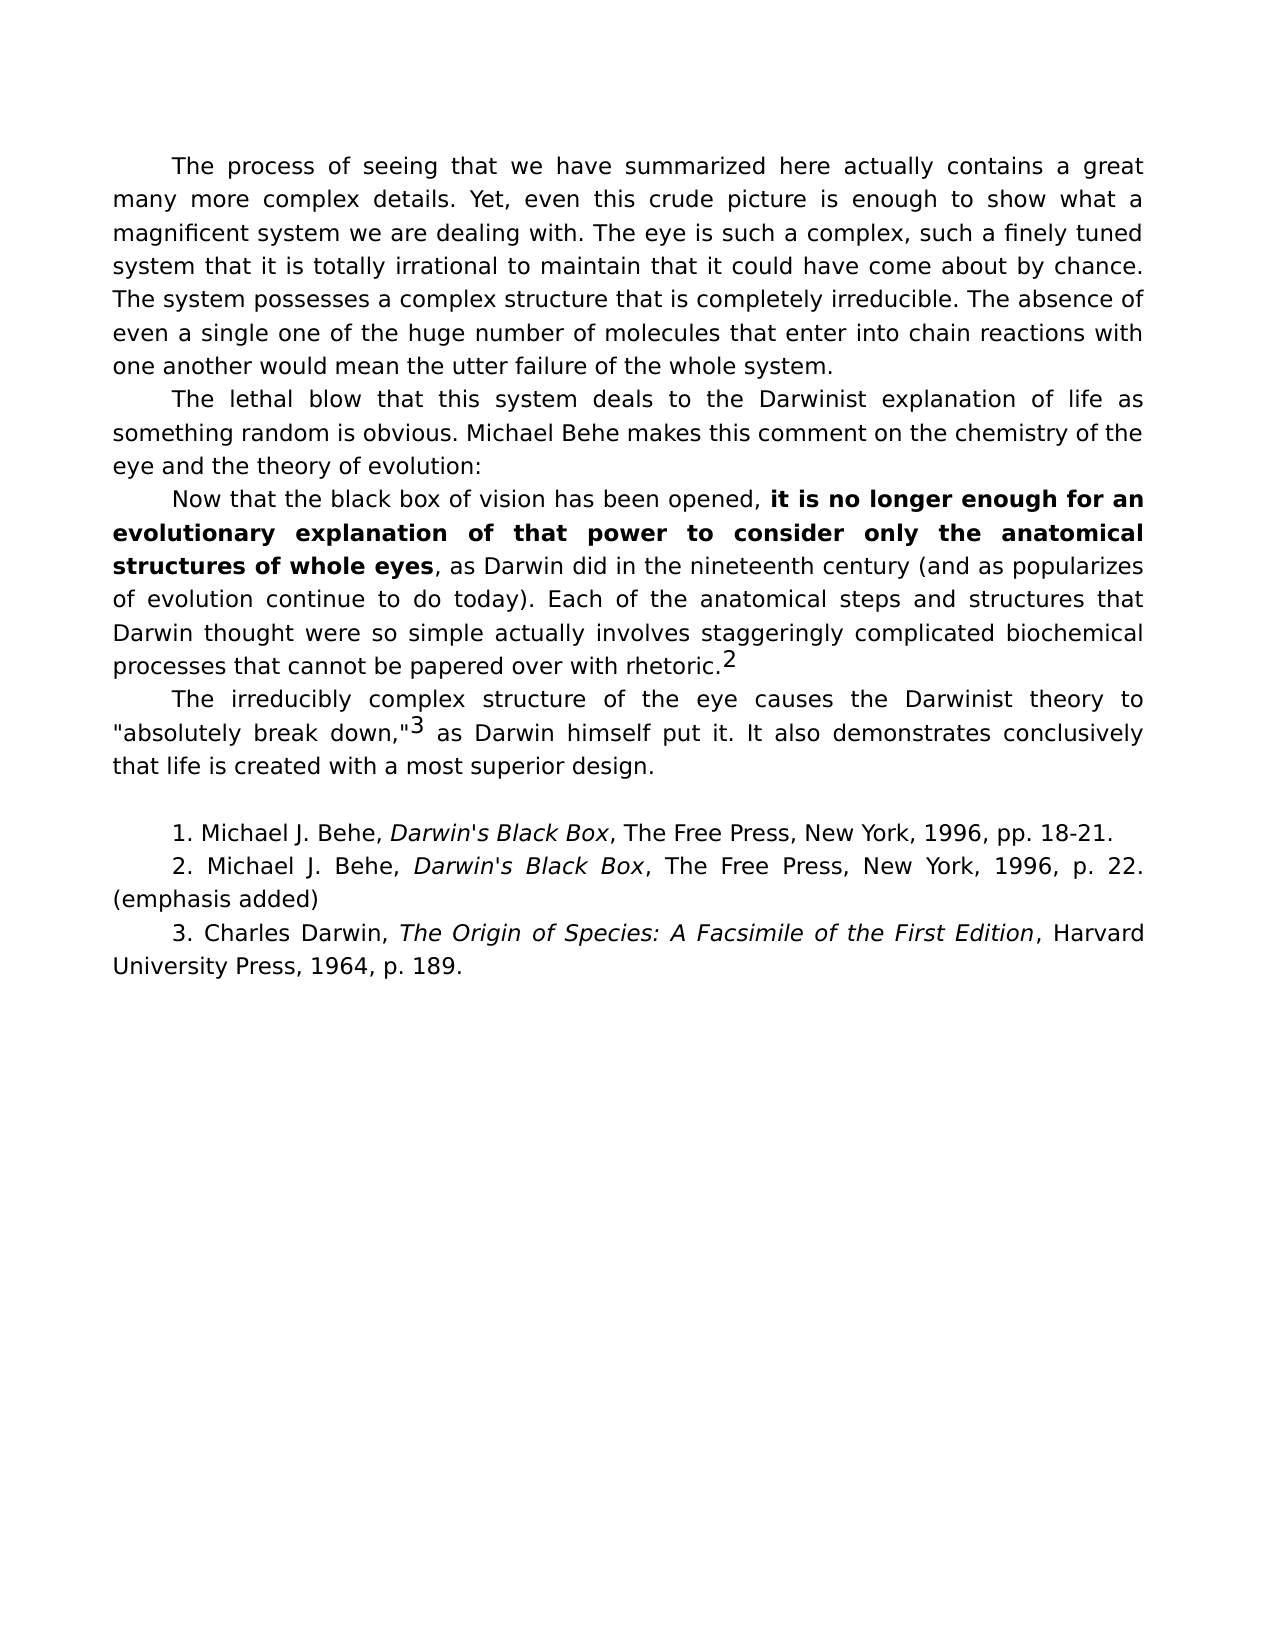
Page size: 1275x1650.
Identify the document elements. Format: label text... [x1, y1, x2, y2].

text The lethal blow that this system deals to the Darwinist explanation of life as something random is obvious. Michael Behe makes this comment on the chemistry of the eye and the theory of evolution: [112, 381, 1145, 481]
text The process of seeing that we have summarized here actually contains a great many more complex details. Yet, even this crude picture is enough to show what a magnificent system we are dealing with. The eye is such a complex, such a finely tuned system that it is totally irrational to maintain that it could have come about by chance. The system possesses a complex structure that is completely irreducible. The absence of even a single one of the huge number of molecules that enter into chain reactions with one another would mean the utter failure of the whole system. [112, 148, 1145, 381]
text 3. Charles Darwin, The Origin of Species: A Facsimile of the First Edition, Harvard University Press, 1964, p. 189. [112, 914, 1145, 981]
text Now that the black box of vision has been opened, it is no longer enough for an evolutionary explanation of that power to consider only the anatomical structures of whole eyes, as Darwin did in the nineteenth century (and as popularizes of evolution continue to do today). Each of the anatomical steps and structures that Darwin thought were so simple actually involves staggeringly complicated biochemical processes that cannot be papered over with rhetoric.2 [112, 481, 1145, 681]
text The irreducibly complex structure of the eye causes the Darwinist theory to "absolutely break down,"3 as Darwin himself put it. It also demonstrates conclusively that life is created with a most superior design. [112, 681, 1145, 781]
text 1. Michael J. Behe, Darwin's Black Box, The Free Press, New York, 1996, pp. 18-21. [112, 814, 1145, 848]
text 2. Michael J. Behe, Darwin's Black Box, The Free Press, New York, 1996, p. 22. (emphasis added) [112, 848, 1145, 914]
